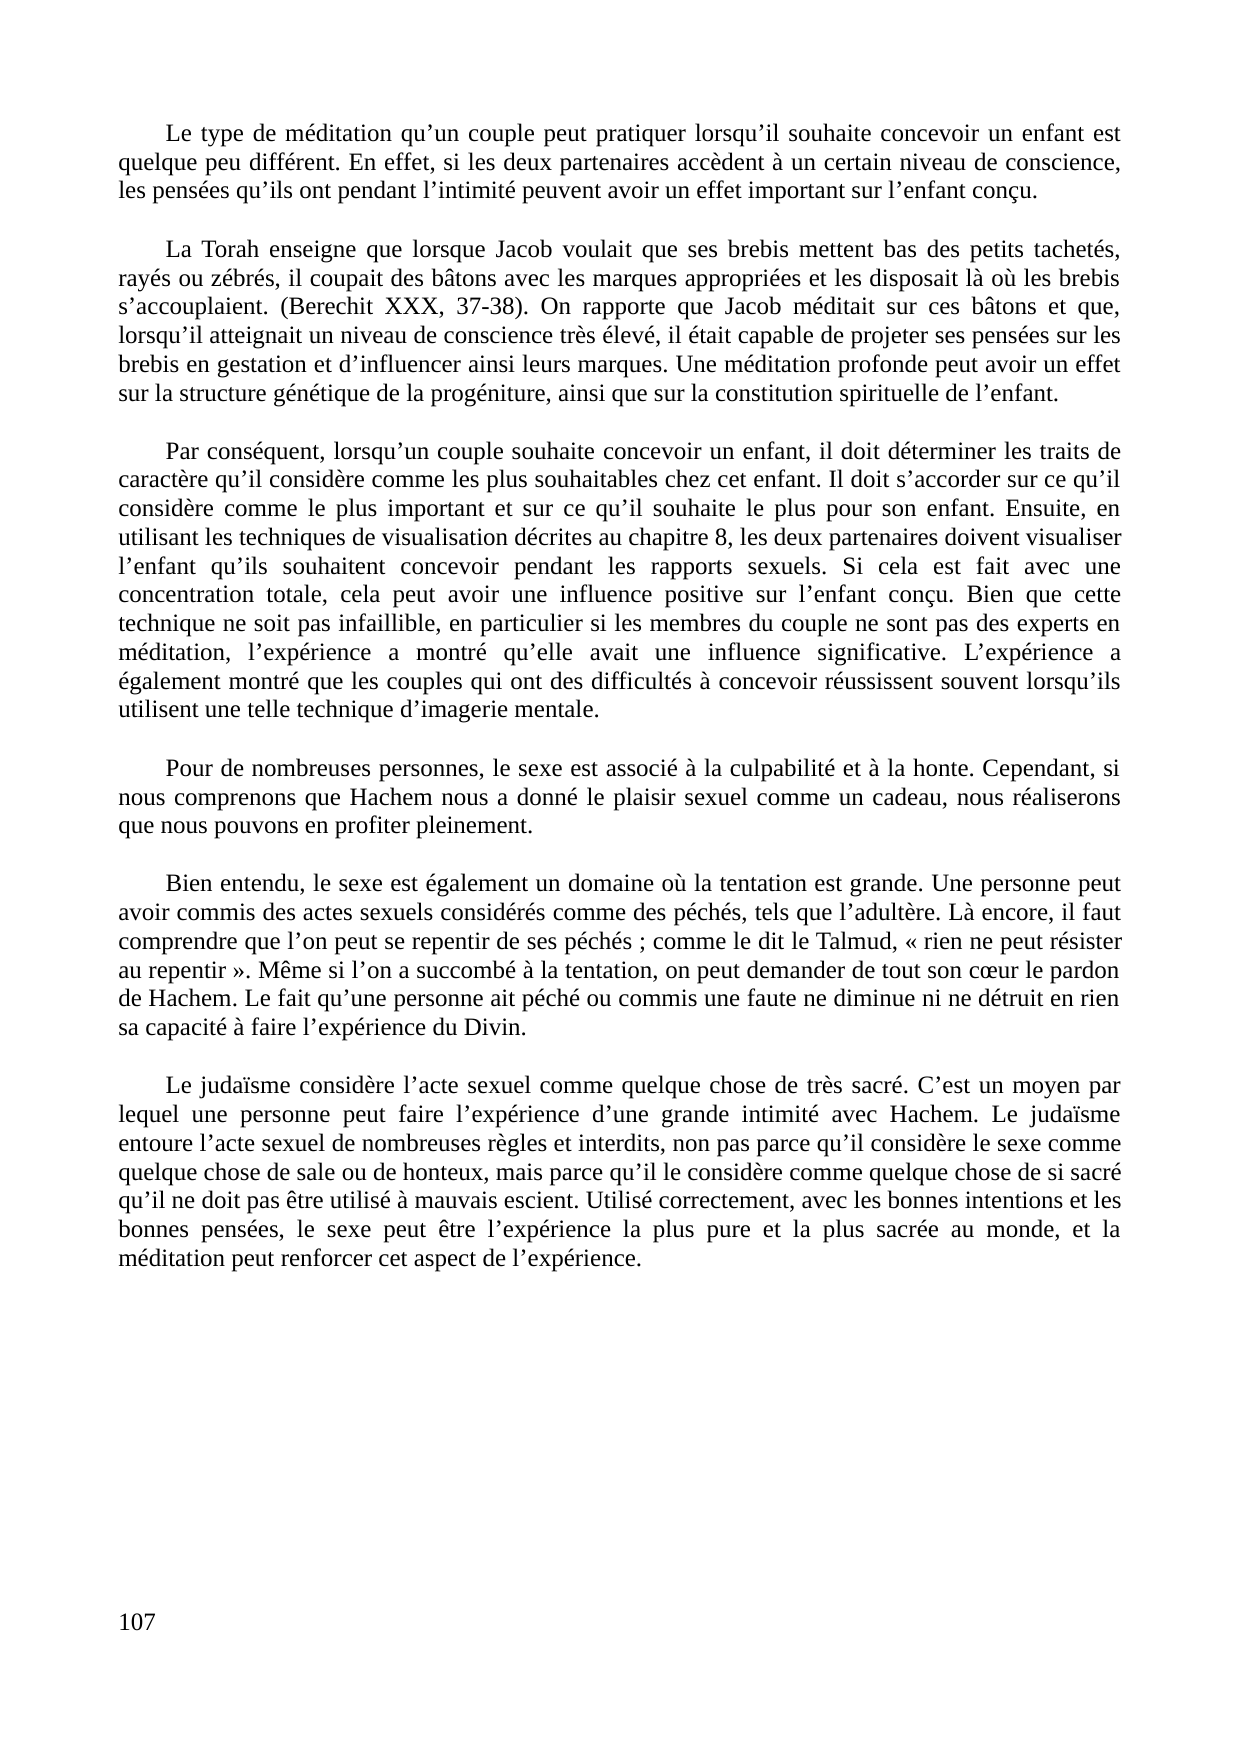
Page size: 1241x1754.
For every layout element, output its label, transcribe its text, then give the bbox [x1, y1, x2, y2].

text La Torah enseigne que lorsque Jacob voulait que ses brebis mettent bas des petits tachetés, rayés ou zébrés, il coupait des bâtons avec les marques appropriées et les disposait là où les brebis s’accouplaient. (Berechit XXX, 37-38). On rapporte que Jacob méditait sur ces bâtons et que, lorsqu’il atteignait un niveau de conscience très élevé, il était capable de projeter ses pensées sur les brebis en gestation et d’influencer ainsi leurs marques. Une méditation profonde peut avoir un effet sur la structure génétique de la progéniture, ainsi que sur la constitution spirituelle de l’enfant. [118, 234, 1122, 406]
text Par conséquent, lorsqu’un couple souhaite concevoir un enfant, il doit déterminer les traits de caractère qu’il considère comme les plus souhaitables chez cet enfant. Il doit s’accorder sur ce qu’il considère comme le plus important et sur ce qu’il souhaite le plus pour son enfant. Ensuite, en utilisant les techniques de visualisation décrites au chapitre 8, les deux partenaires doivent visualiser l’enfant qu’ils souhaitent concevoir pendant les rapports sexuels. Si cela est fait avec une concentration totale, cela peut avoir une influence positive sur l’enfant conçu. Bien que cette technique ne soit pas infaillible, en particulier si les membres du couple ne sont pas des experts en méditation, l’expérience a montré qu’elle avait une influence significative. L’expérience a également montré que les couples qui ont des difficultés à concevoir réussissent souvent lorsqu’ils utilisent une telle technique d’imagerie mentale. [118, 436, 1122, 723]
text Bien entendu, le sexe est également un domaine où la tentation est grande. Une personne peut avoir commis des actes sexuels considérés comme des péchés, tels que l’adultère. Là encore, il faut comprendre que l’on peut se repentir de ses péchés ; comme le dit le Talmud, « rien ne peut résister au repentir ». Même si l’on a succombé à la tentation, on peut demander de tout son cœur le pardon de Hachem. Le fait qu’une personne ait péché ou commis une faute ne diminue ni ne détruit en rien sa capacité à faire l’expérience du Divin. [118, 868, 1122, 1041]
text Pour de nombreuses personnes, le sexe est associé à la culpabilité et à la honte. Cependant, si nous comprenons que Hachem nous a donné le plaisir sexuel comme un cadeau, nous réaliserons que nous pouvons en profiter pleinement. [118, 753, 1122, 839]
text Le type de méditation qu’un couple peut pratiquer lorsqu’il souhaite concevoir un enfant est quelque peu différent. En effet, si les deux partenaires accèdent à un certain niveau de conscience, les pensées qu’ils ont pendant l’intimité peuvent avoir un effet important sur l’enfant conçu. [118, 118, 1122, 204]
text Le judaïsme considère l’acte sexuel comme quelque chose de très sacré. C’est un moyen par lequel une personne peut faire l’expérience d’une grande intimité avec Hachem. Le judaïsme entoure l’acte sexuel de nombreuses règles et interdits, non pas parce qu’il considère le sexe comme quelque chose de sale ou de honteux, mais parce qu’il le considère comme quelque chose de si sacré qu’il ne doit pas être utilisé à mauvais escient. Utilisé correctement, avec les bonnes intentions et les bonnes pensées, le sexe peut être l’expérience la plus pure et la plus sacrée au monde, et la méditation peut renforcer cet aspect de l’expérience. [118, 1071, 1122, 1272]
